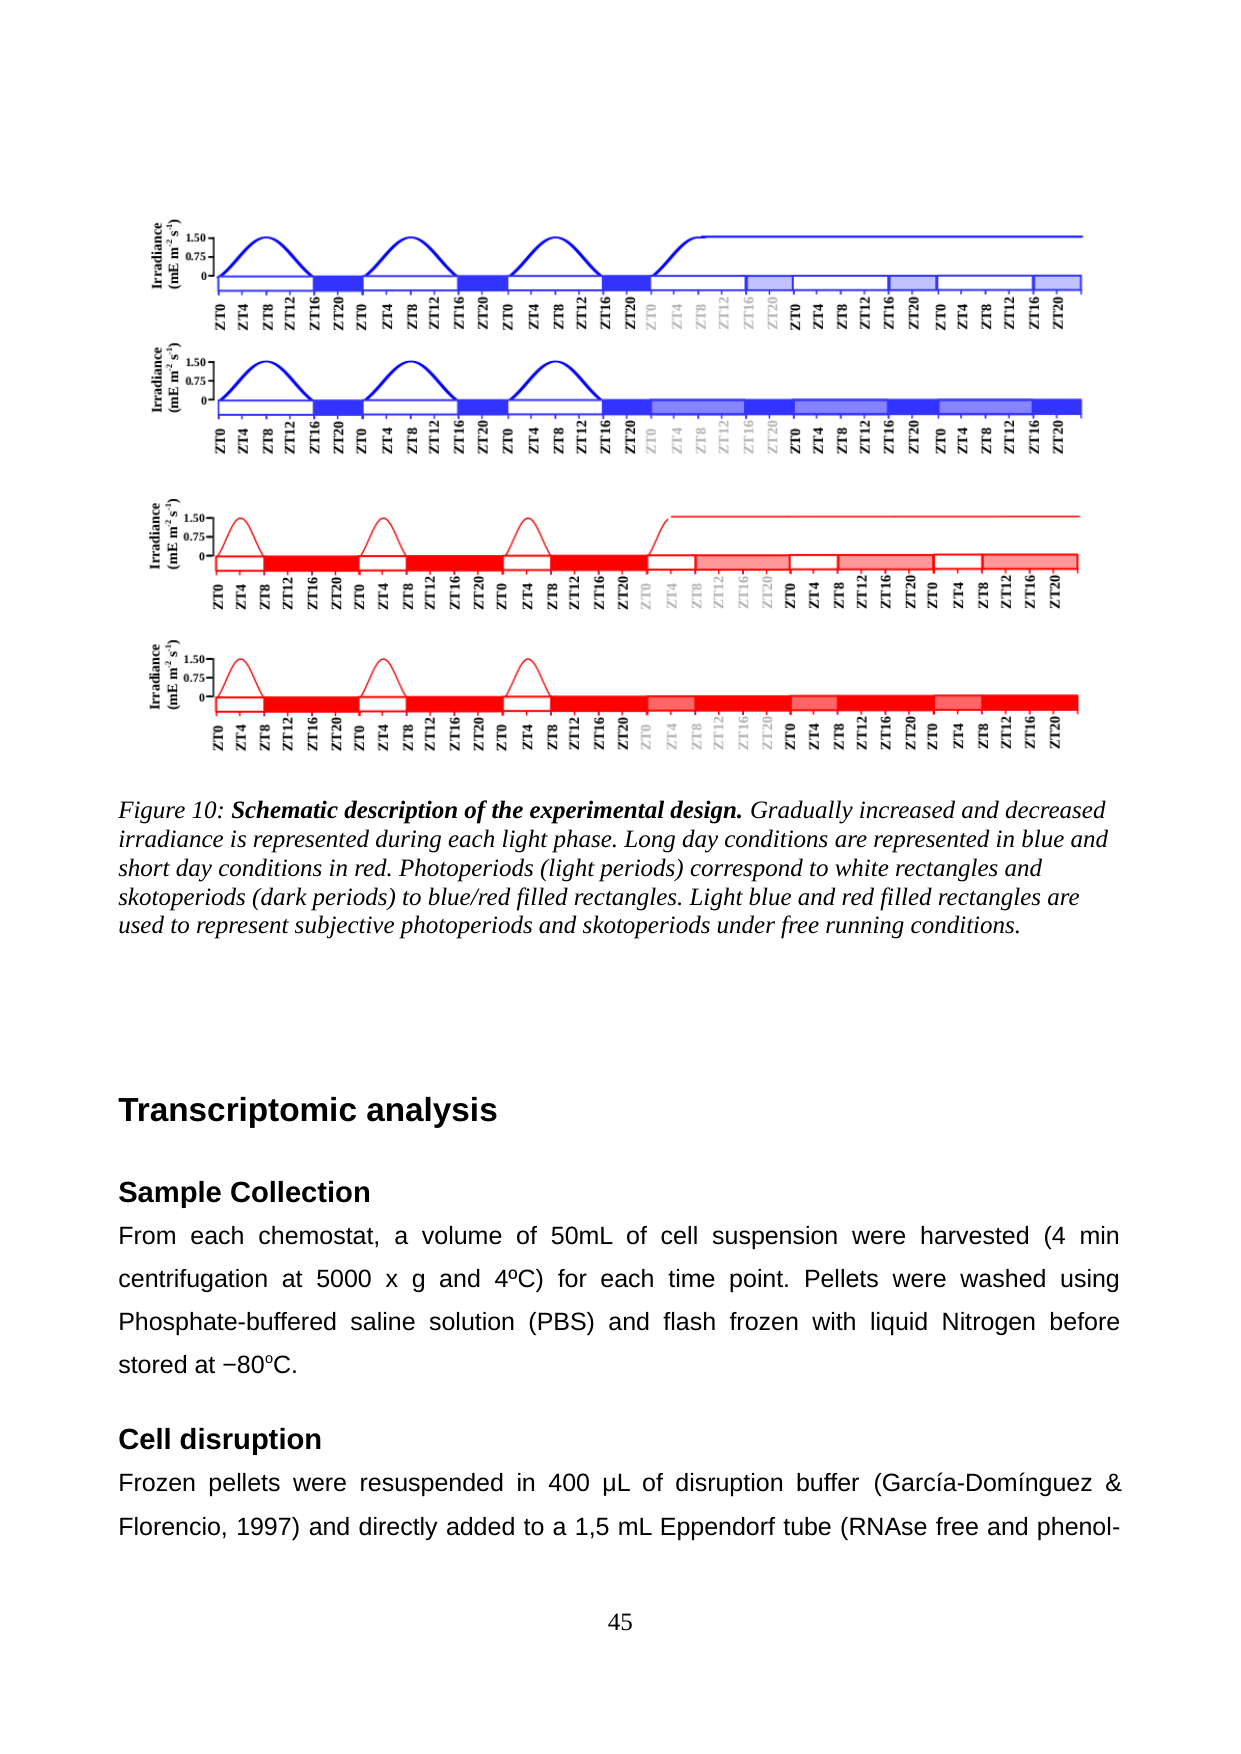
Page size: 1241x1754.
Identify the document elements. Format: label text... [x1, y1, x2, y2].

subtitle Cell disruption [118, 1422, 1122, 1456]
text Frozen pellets were resuspended in 400 μL of disruption buffer (García-Domínguez & Florencio, 1997)⁠ and directly added to a 1,5 mL Eppendorf tube (RNAse free and phenol- [118, 1468, 1122, 1540]
subtitle Transcriptomic analysis [118, 1090, 1122, 1128]
text Figure 10: Schematic description of the experimental design. Gradually increased and decreased irradiance is represented during each light phase. Long day conditions are represented in blue and short day conditions in red. Photoperiods (light periods) correspond to white rectangles and skotoperiods (dark periods) to blue/red filled rectangles. Light blue and red filled rectangles are used to represent subjective photoperiods and skotoperiods under free running conditions. [118, 796, 1122, 939]
text From each chemostat, a volume of 50mL of cell suspension were harvested (4 min centrifugation at 5000 x g and 4ºC) for each time point. Pellets were washed using Phosphate-buffered saline solution (PBS) and flash frozen with liquid Nitrogen before stored at −80oC. [118, 1221, 1122, 1379]
subtitle Sample Collection [118, 1175, 1122, 1208]
picture [118, 199, 1123, 796]
